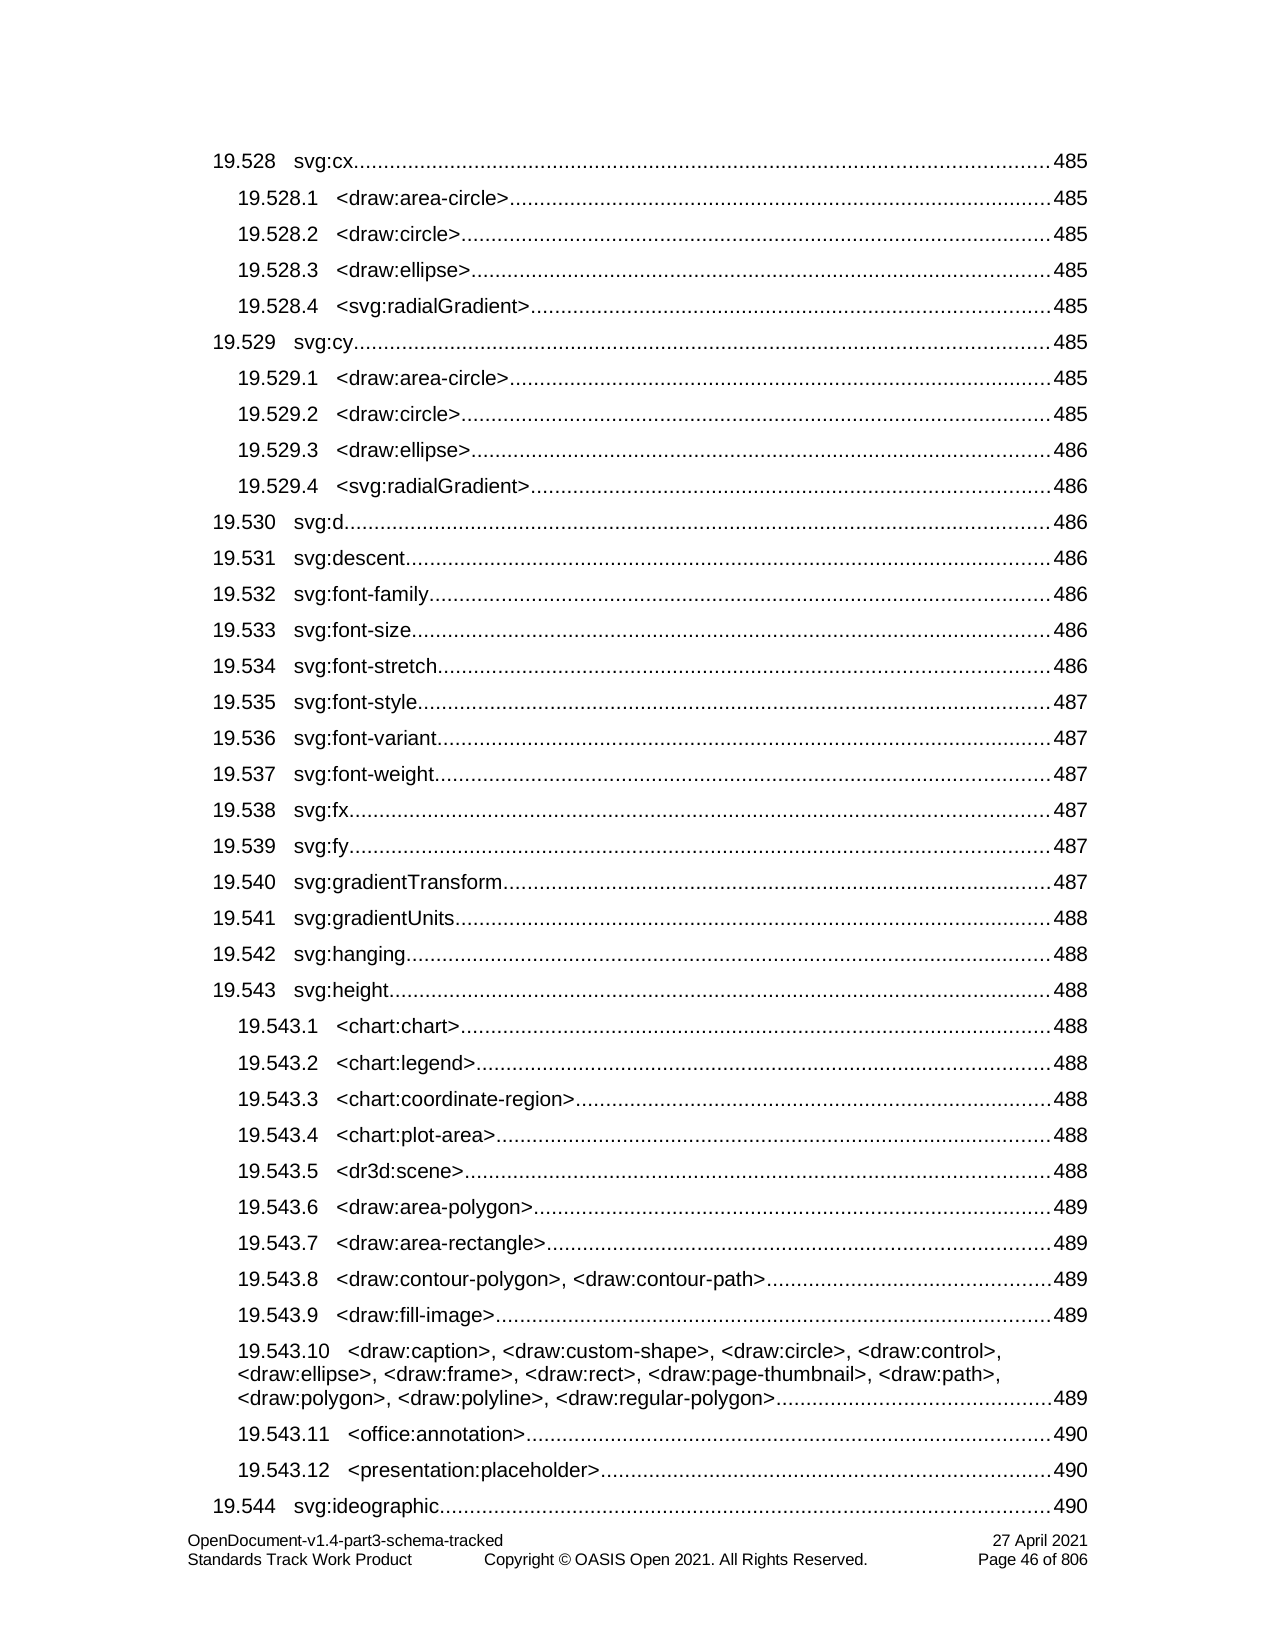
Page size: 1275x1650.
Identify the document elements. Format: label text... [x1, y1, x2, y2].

text 19.543.7 <draw:area-rectangle> 489 [237, 1231, 1088, 1255]
text 19.543.3 <chart:coordinate-region> 488 [237, 1087, 1088, 1111]
text 19.544 svg:ideographic 490 [212, 1494, 1088, 1518]
text 19.543.1 <chart:chart> 488 [237, 1015, 1088, 1038]
text 19.529.2 <draw:circle> 485 [237, 402, 1088, 426]
text 19.538 svg:fx 487 [212, 799, 1088, 822]
text 19.532 svg:font-family 486 [212, 582, 1088, 606]
text 19.528 svg:cx 485 [212, 150, 1088, 173]
text 19.543.2 <chart:legend> 488 [237, 1051, 1088, 1074]
text 19.543.10 <draw:caption>, <draw:custom-shape>, <draw:circle>, <draw:control>, <draw:ellipse>, <draw:frame>, <draw:rect>, <draw:page-thumbnail>, <draw:path>, <draw:polygon>, <draw:polyline>, <draw:regular-polygon> 489 [237, 1339, 1088, 1410]
text 19.543.12 <presentation:placeholder> 490 [237, 1458, 1088, 1482]
text 19.543.11 <office:annotation> 490 [237, 1422, 1088, 1446]
text 19.528.1 <draw:area-circle> 485 [237, 186, 1088, 209]
text 19.530 svg:d 486 [212, 510, 1088, 534]
text 19.536 svg:font-variant 487 [212, 727, 1088, 750]
text 19.540 svg:gradientTransform 487 [212, 871, 1088, 894]
text 19.529.1 <draw:area-circle> 485 [237, 366, 1088, 390]
text 19.529 svg:cy 485 [212, 330, 1088, 354]
text 19.541 svg:gradientUnits 488 [212, 907, 1088, 930]
text 19.528.2 <draw:circle> 485 [237, 222, 1088, 246]
text 19.542 svg:hanging 488 [212, 943, 1088, 966]
text 19.535 svg:font-style 487 [212, 691, 1088, 714]
text 19.529.3 <draw:ellipse> 486 [237, 438, 1088, 462]
text 19.528.4 <svg:radialGradient> 485 [237, 294, 1088, 318]
text 19.529.4 <svg:radialGradient> 486 [237, 474, 1088, 498]
text 19.543.8 <draw:contour-polygon>, <draw:contour-path> 489 [237, 1267, 1088, 1291]
text 19.534 svg:font-stretch 486 [212, 654, 1088, 678]
text 19.531 svg:descent 486 [212, 546, 1088, 570]
text 19.543 svg:height 488 [212, 979, 1088, 1002]
text 19.533 svg:font-size 486 [212, 618, 1088, 642]
text 19.543.9 <draw:fill-image> 489 [237, 1303, 1088, 1327]
text 19.543.5 <dr3d:scene> 488 [237, 1159, 1088, 1183]
text 19.539 svg:fy 487 [212, 835, 1088, 858]
text 19.543.4 <chart:plot-area> 488 [237, 1123, 1088, 1147]
text 19.528.3 <draw:ellipse> 485 [237, 258, 1088, 282]
text 19.537 svg:font-weight 487 [212, 763, 1088, 786]
text 19.543.6 <draw:area-polygon> 489 [237, 1195, 1088, 1219]
